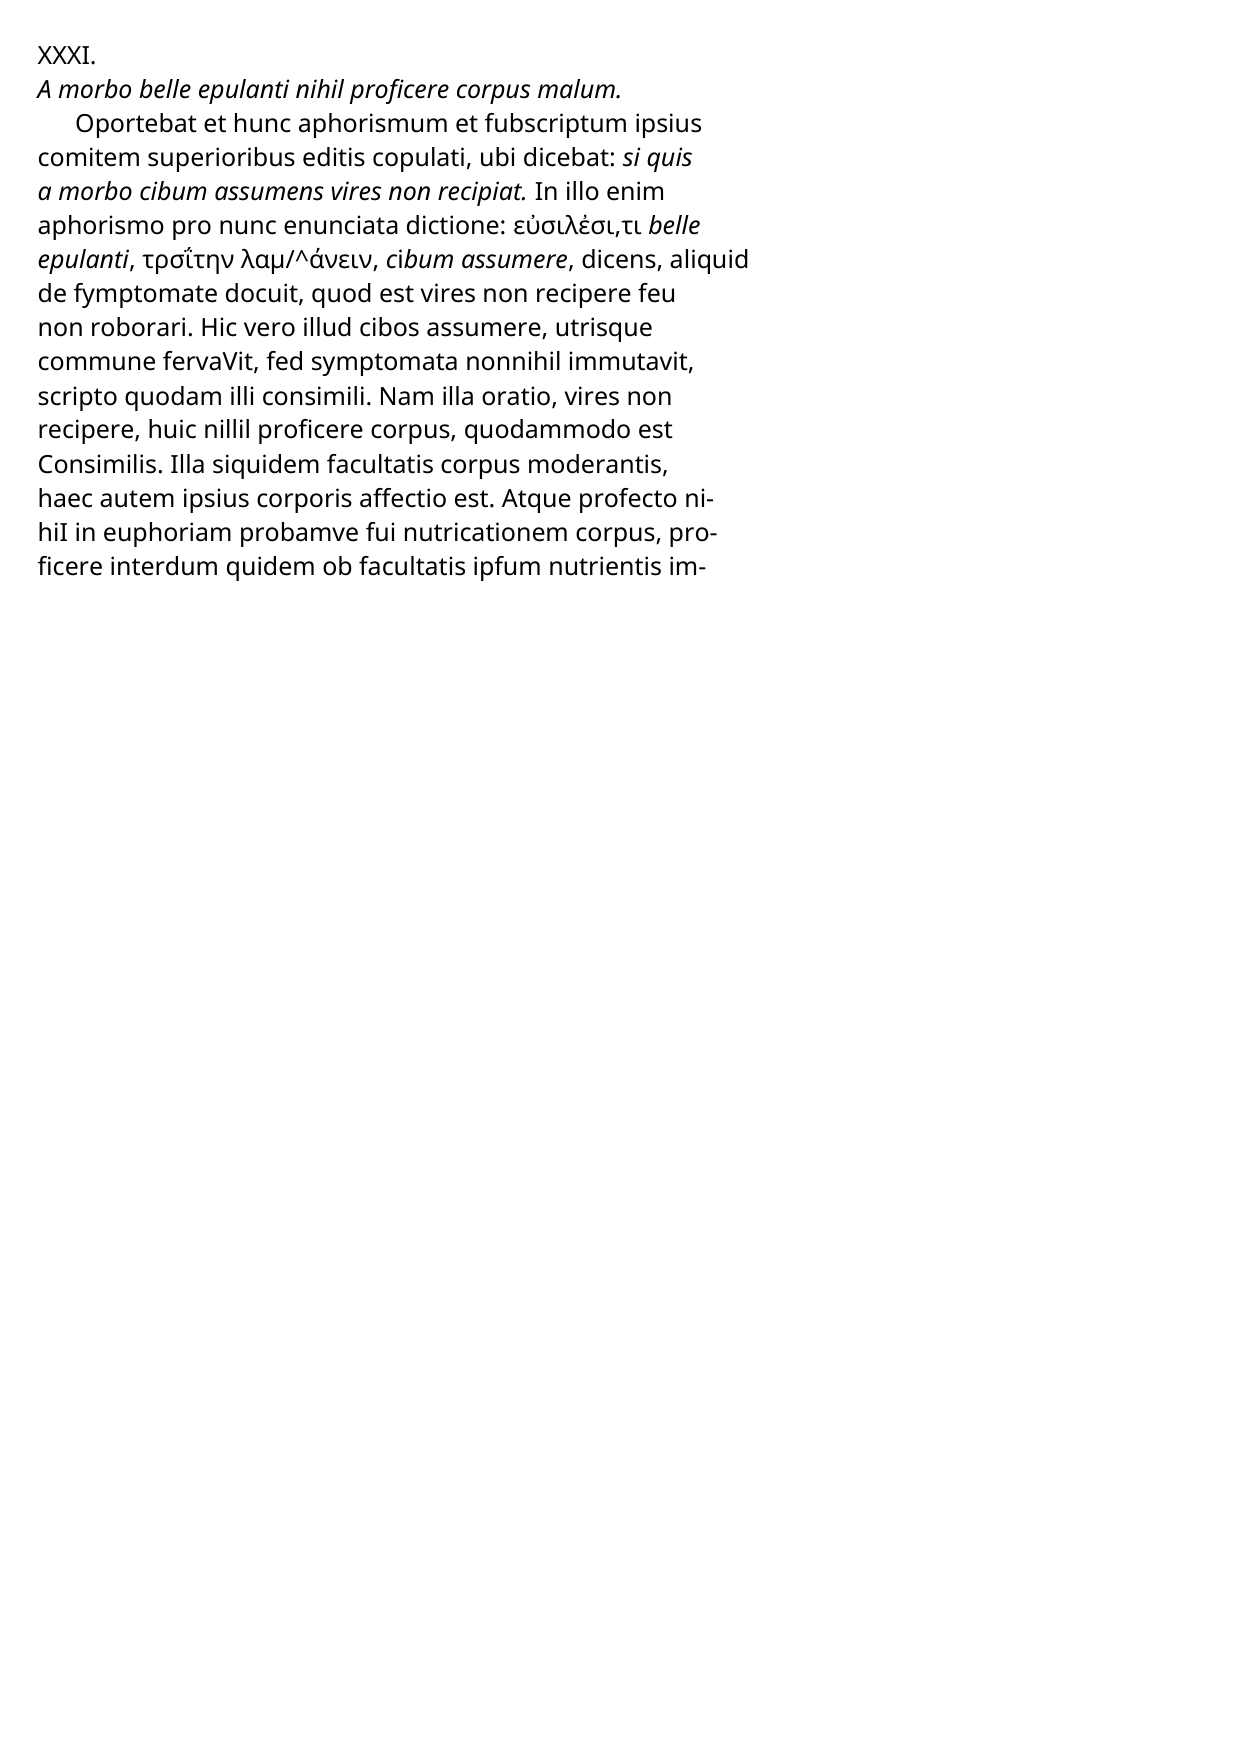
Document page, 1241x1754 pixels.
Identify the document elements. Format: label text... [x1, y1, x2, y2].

text XXXI. [37, 37, 1203, 72]
text A morbo belle epulanti nihil proficere corpus malum. [37, 72, 1203, 106]
text Oportebat et hunc aphorismum et fubscriptum ipsius comitem superioribus editis copulati, ubi dicebat: si quis a morbo cibum assumens vires non recipiat. In illo enim aphorismo pro nunc enunciata dictione: εὐσιλἐσι,τι belle epulanti, τρσΐτην λαμ/^άνειν, cibum assumere, dicens, aliquid de fymptomate docuit, quod est vires non recipere feu non roborari. Hic vero illud cibos assumere, utrisque commune fervaVit, fed symptomata nonnihil immutavit, scripto quodam illi consimili. Nam illa oratio, vires non recipere, huic nillil proficere corpus, quodammodo est Consimilis. Illa siquidem facultatis corpus moderantis, haec autem ipsius corporis affectio est. Atque profecto ni- hiI in euphoriam probamve fui nutricationem corpus, pro- ficere interdum quidem ob facultatis ipfum nutrientis im- [37, 106, 1203, 582]
